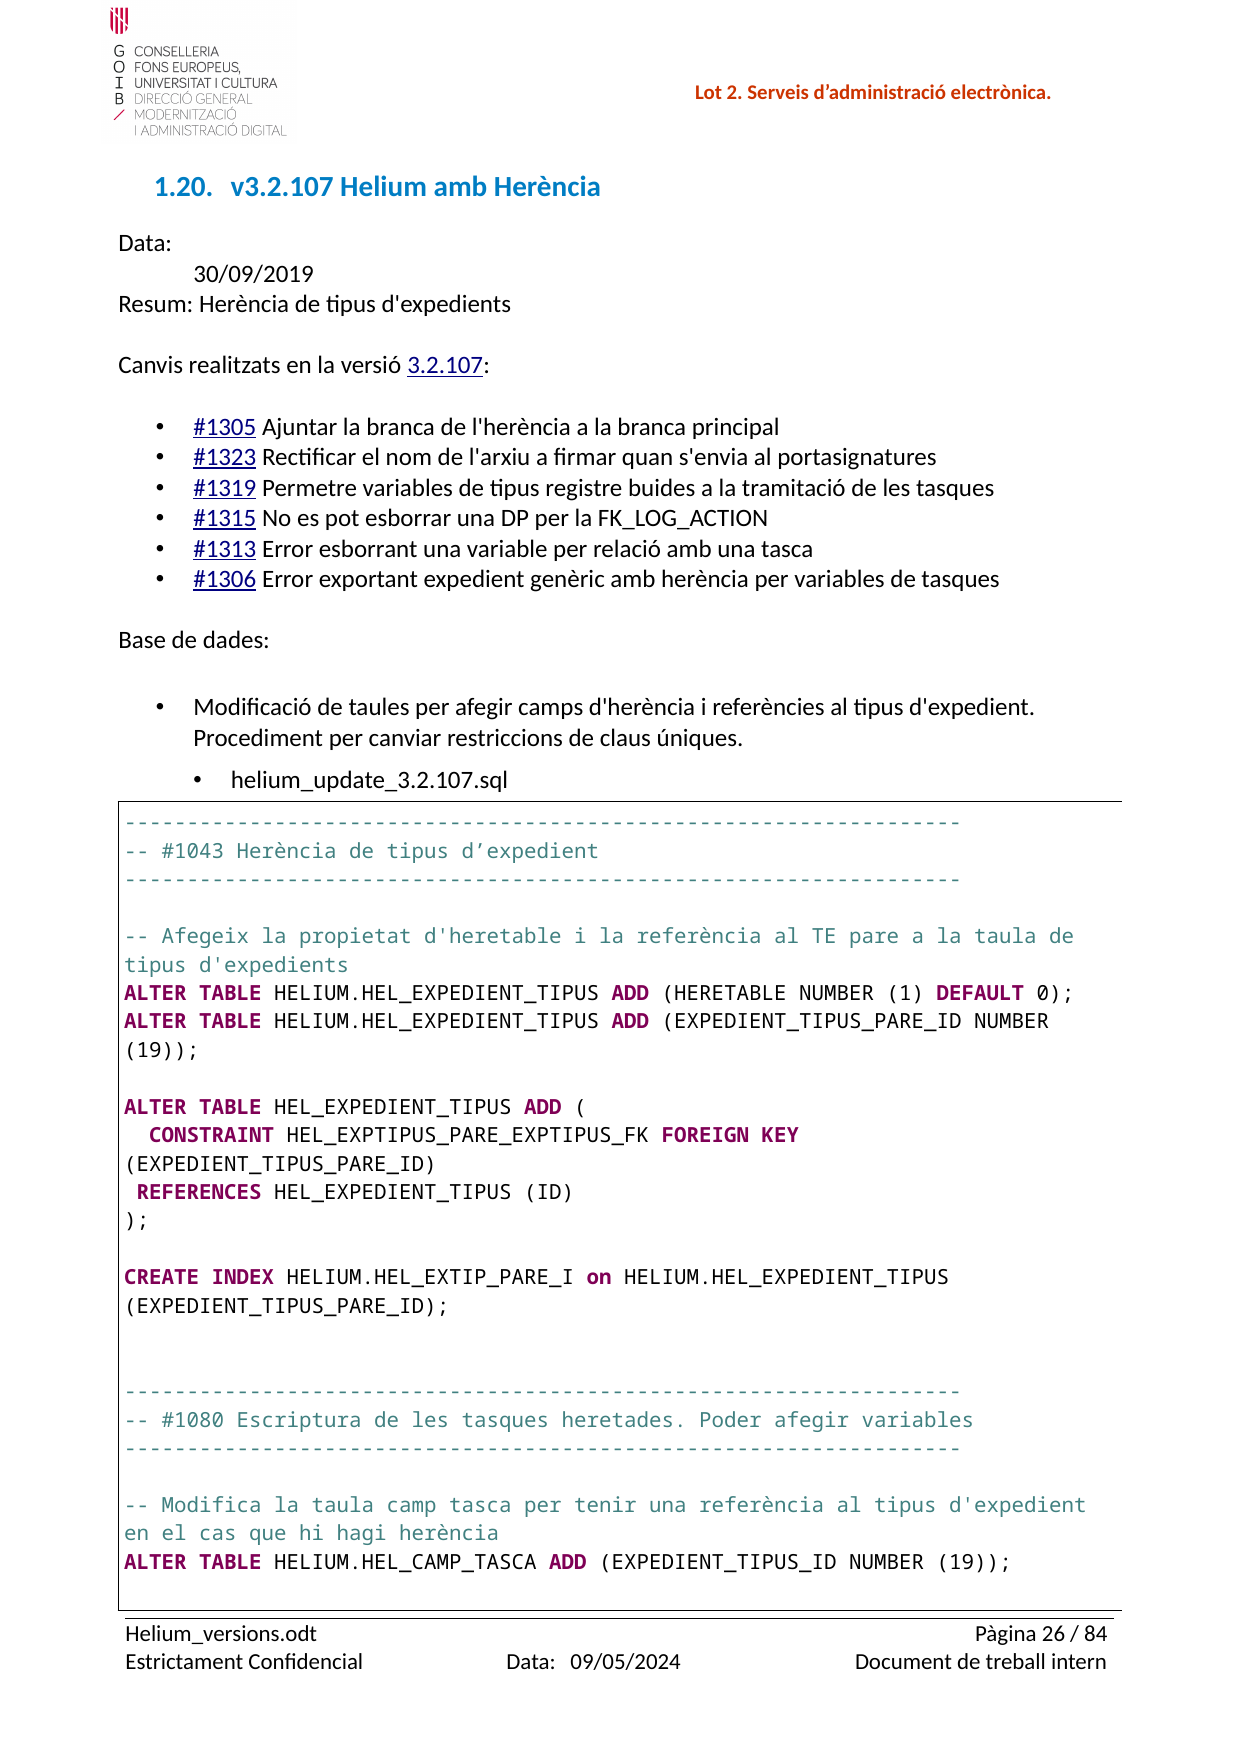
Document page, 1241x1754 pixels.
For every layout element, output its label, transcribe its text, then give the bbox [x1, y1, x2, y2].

text Resum: Herència de tipus d'expedients [118, 289, 1122, 319]
subtitle v3.2.107 Helium amb Herència [153, 168, 1122, 204]
list Modificació de taules per afegir camps d'herència i referències al tipus d'expedient. Procediment per canviar restriccions de claus úniques. [156, 691, 1122, 752]
list #1305 Ajuntar la branca de l'herència a la branca principal [156, 411, 1122, 441]
list #1319 Permetre variables de tipus registre buides a la tramitació de les tasques [156, 472, 1122, 502]
table_header ------------------------------------------------------------------- -- #1043 Herència de tipus d’expedient ------------------------------------------------------------------- -- Afegeix la propietat d'heretable i la referència al TE pare a la taula de tipus d'expedients ALTER TABLE HELIUM.HEL_EXPEDIENT_TIPUS ADD (HERETABLE NUMBER (1) DEFAULT 0); ALTER TABLE HELIUM.HEL_EXPEDIENT_TIPUS ADD (EXPEDIENT_TIPUS_PARE_ID NUMBER (19)); ALTER TABLE HEL_EXPEDIENT_TIPUS ADD ( CONSTRAINT HEL_EXPTIPUS_PARE_EXPTIPUS_FK FOREIGN KEY (EXPEDIENT_TIPUS_PARE_ID) REFERENCES HEL_EXPEDIENT_TIPUS (ID) ); CREATE INDEX HELIUM.HEL_EXTIP_PARE_I on HELIUM.HEL_EXPEDIENT_TIPUS (EXPEDIENT_TIPUS_PARE_ID); ------------------------------------------------------------------- -- #1080 Escriptura de les tasques heretades. Poder afegir variables ------------------------------------------------------------------- -- Modifica la taula camp tasca per tenir una referència al tipus d'expedient en el cas que hi hagi herència ALTER TABLE HELIUM.HEL_CAMP_TASCA ADD (EXPEDIENT_TIPUS_ID NUMBER (19)); [119, 802, 1122, 1609]
text Canvis realitzats en la versió 3.2.107: [118, 350, 1122, 380]
picture [100, 0, 297, 144]
list #1306 Error exportant expedient genèric amb herència per variables de tasques [156, 563, 1122, 594]
text 30/09/2019 [118, 258, 1122, 289]
list helium_update_3.2.107.sql [193, 764, 1122, 795]
list #1323 Rectificar el nom de l'arxiu a firmar quan s'envia al portasignatures [156, 441, 1122, 472]
text Base de dades: [118, 624, 1122, 655]
text Data: [118, 228, 1122, 258]
list #1313 Error esborrant una variable per relació amb una tasca [156, 533, 1122, 563]
list #1315 No es pot esborrar una DP per la FK_LOG_ACTION [156, 502, 1122, 533]
